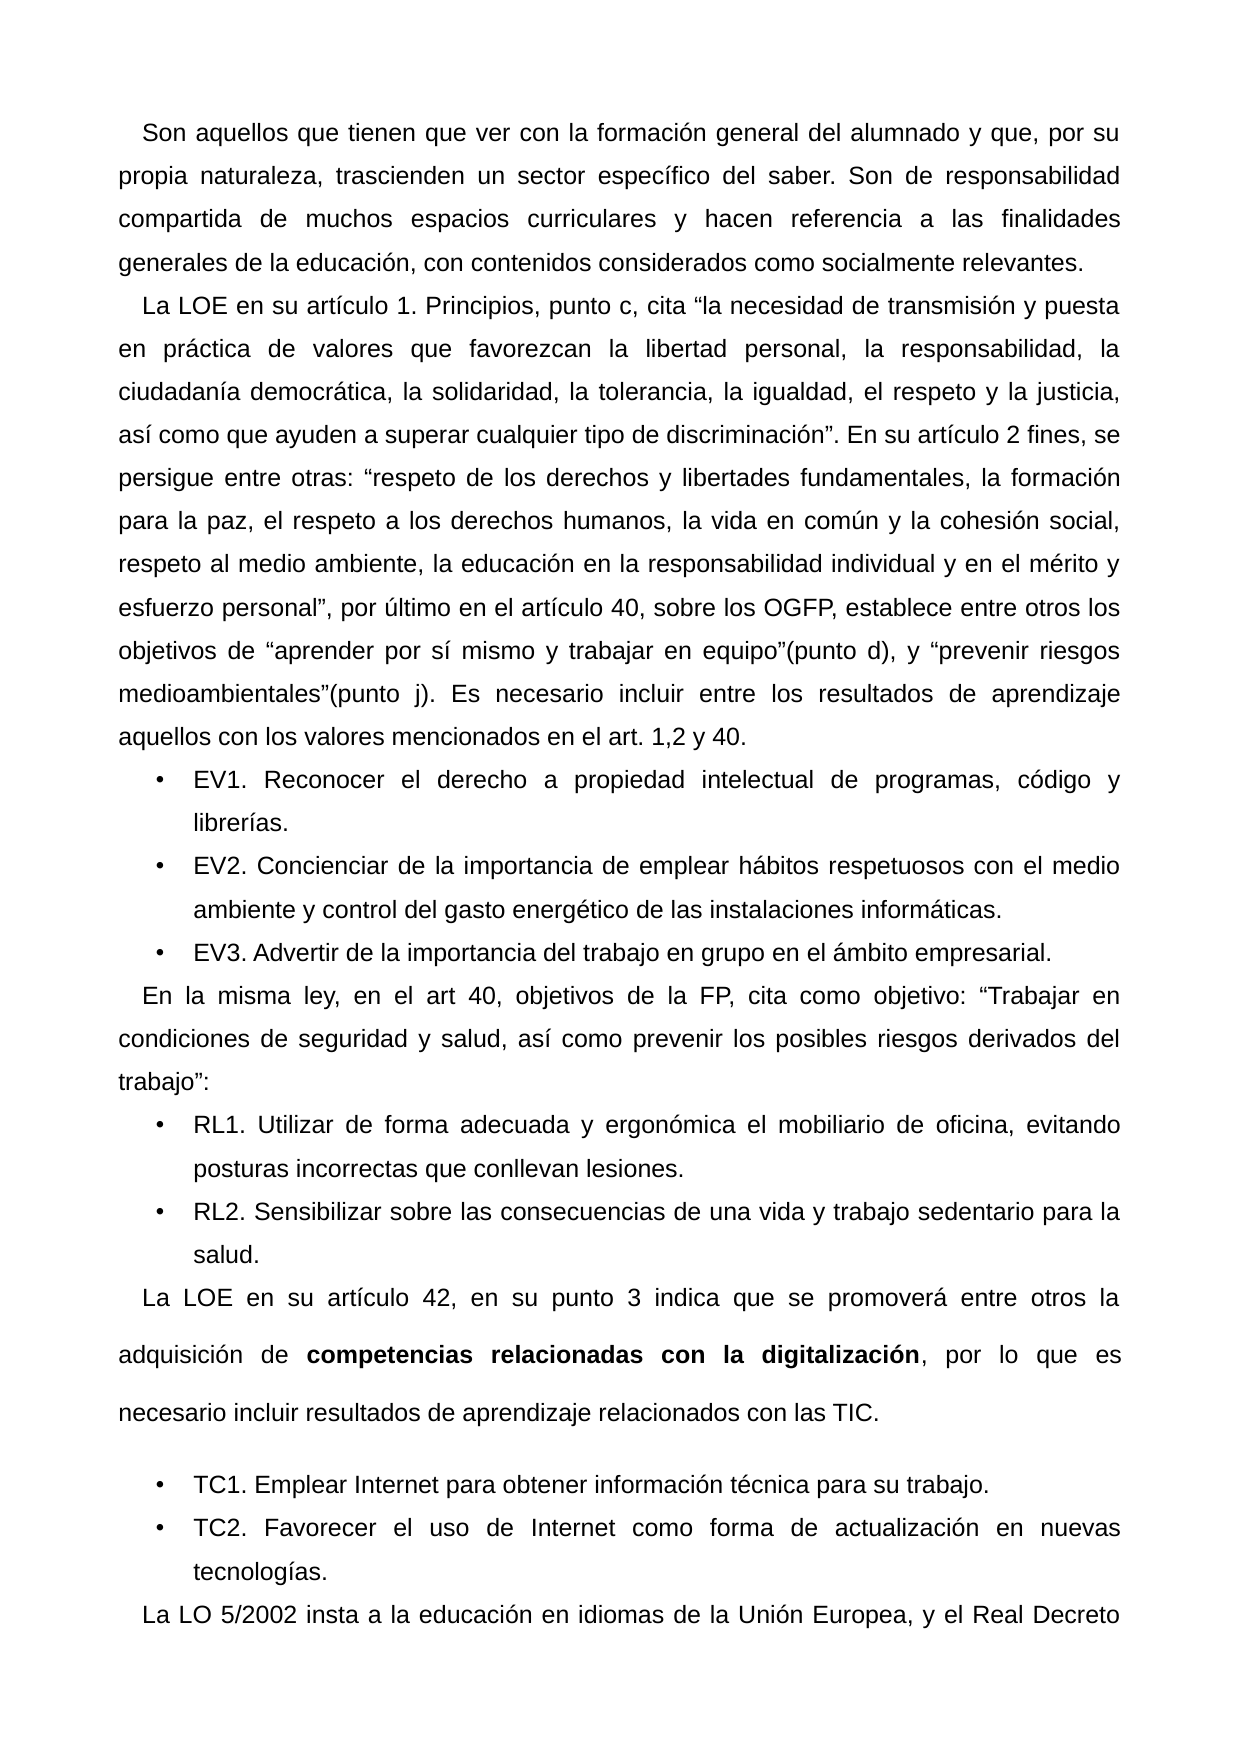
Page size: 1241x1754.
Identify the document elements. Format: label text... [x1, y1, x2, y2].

text La LOE en su artículo 42, en su punto 3 indica que se promoverá entre otros la adquisición de competencias relacionadas con la digitalización, por lo que es necesario incluir resultados de aprendizaje relacionados con las TIC. [118, 1283, 1122, 1427]
list TC2. Favorecer el uso de Internet como forma de actualización en nuevas tecnologías. [156, 1513, 1122, 1585]
text La LO 5/2002 insta a la educación en idiomas de la Unión Europea, y el Real Decreto [118, 1600, 1122, 1628]
list EV2. Concienciar de la importancia de emplear hábitos respetuosos con el medio ambiente y control del gasto energético de las instalaciones informáticas. [156, 851, 1122, 923]
text En la misma ley, en el art 40, objetivos de la FP, cita como objetivo: “Trabajar en condiciones de seguridad y salud, así como prevenir los posibles riesgos derivados del trabajo”: [118, 981, 1122, 1096]
list TC1. Emplear Internet para obtener información técnica para su trabajo. [156, 1470, 1122, 1499]
list RL1. Utilizar de forma adecuada y ergonómica el mobiliario de oficina, evitando posturas incorrectas que conllevan lesiones. [156, 1110, 1122, 1182]
list EV1. Reconocer el derecho a propiedad intelectual de programas, código y librerías. [156, 765, 1122, 837]
text La LOE en su artículo 1. Principios, punto c, cita “la necesidad de transmisión y puesta en práctica de valores que favorezcan la libertad personal, la responsabilidad, la ciudadanía democrática, la solidaridad, la tolerancia, la igualdad, el respeto y la justicia, así como que ayuden a superar cualquier tipo de discriminación”. En su artículo 2 fines, se persigue entre otras: “respeto de los derechos y libertades fundamentales, la formación para la paz, el respeto a los derechos humanos, la vida en común y la cohesión social, respeto al medio ambiente, la educación en la responsabilidad individual y en el mérito y esfuerzo personal”, por último en el artículo 40, sobre los OGFP, establece entre otros los objetivos de “aprender por sí mismo y trabajar en equipo”(punto d), y “prevenir riesgos medioambientales”(punto j). Es necesario incluir entre los resultados de aprendizaje aquellos con los valores mencionados en el art. 1,2 y 40. [118, 291, 1122, 751]
list RL2. Sensibilizar sobre las consecuencias de una vida y trabajo sedentario para la salud. [156, 1197, 1122, 1269]
text Son aquellos que tienen que ver con la formación general del alumnado y que, por su propia naturaleza, trascienden un sector específico del saber. Son de responsabilidad compartida de muchos espacios curriculares y hacen referencia a las finalidades generales de la educación, con contenidos considerados como socialmente relevantes. [118, 118, 1122, 276]
list EV3. Advertir de la importancia del trabajo en grupo en el ámbito empresarial. [156, 938, 1122, 967]
